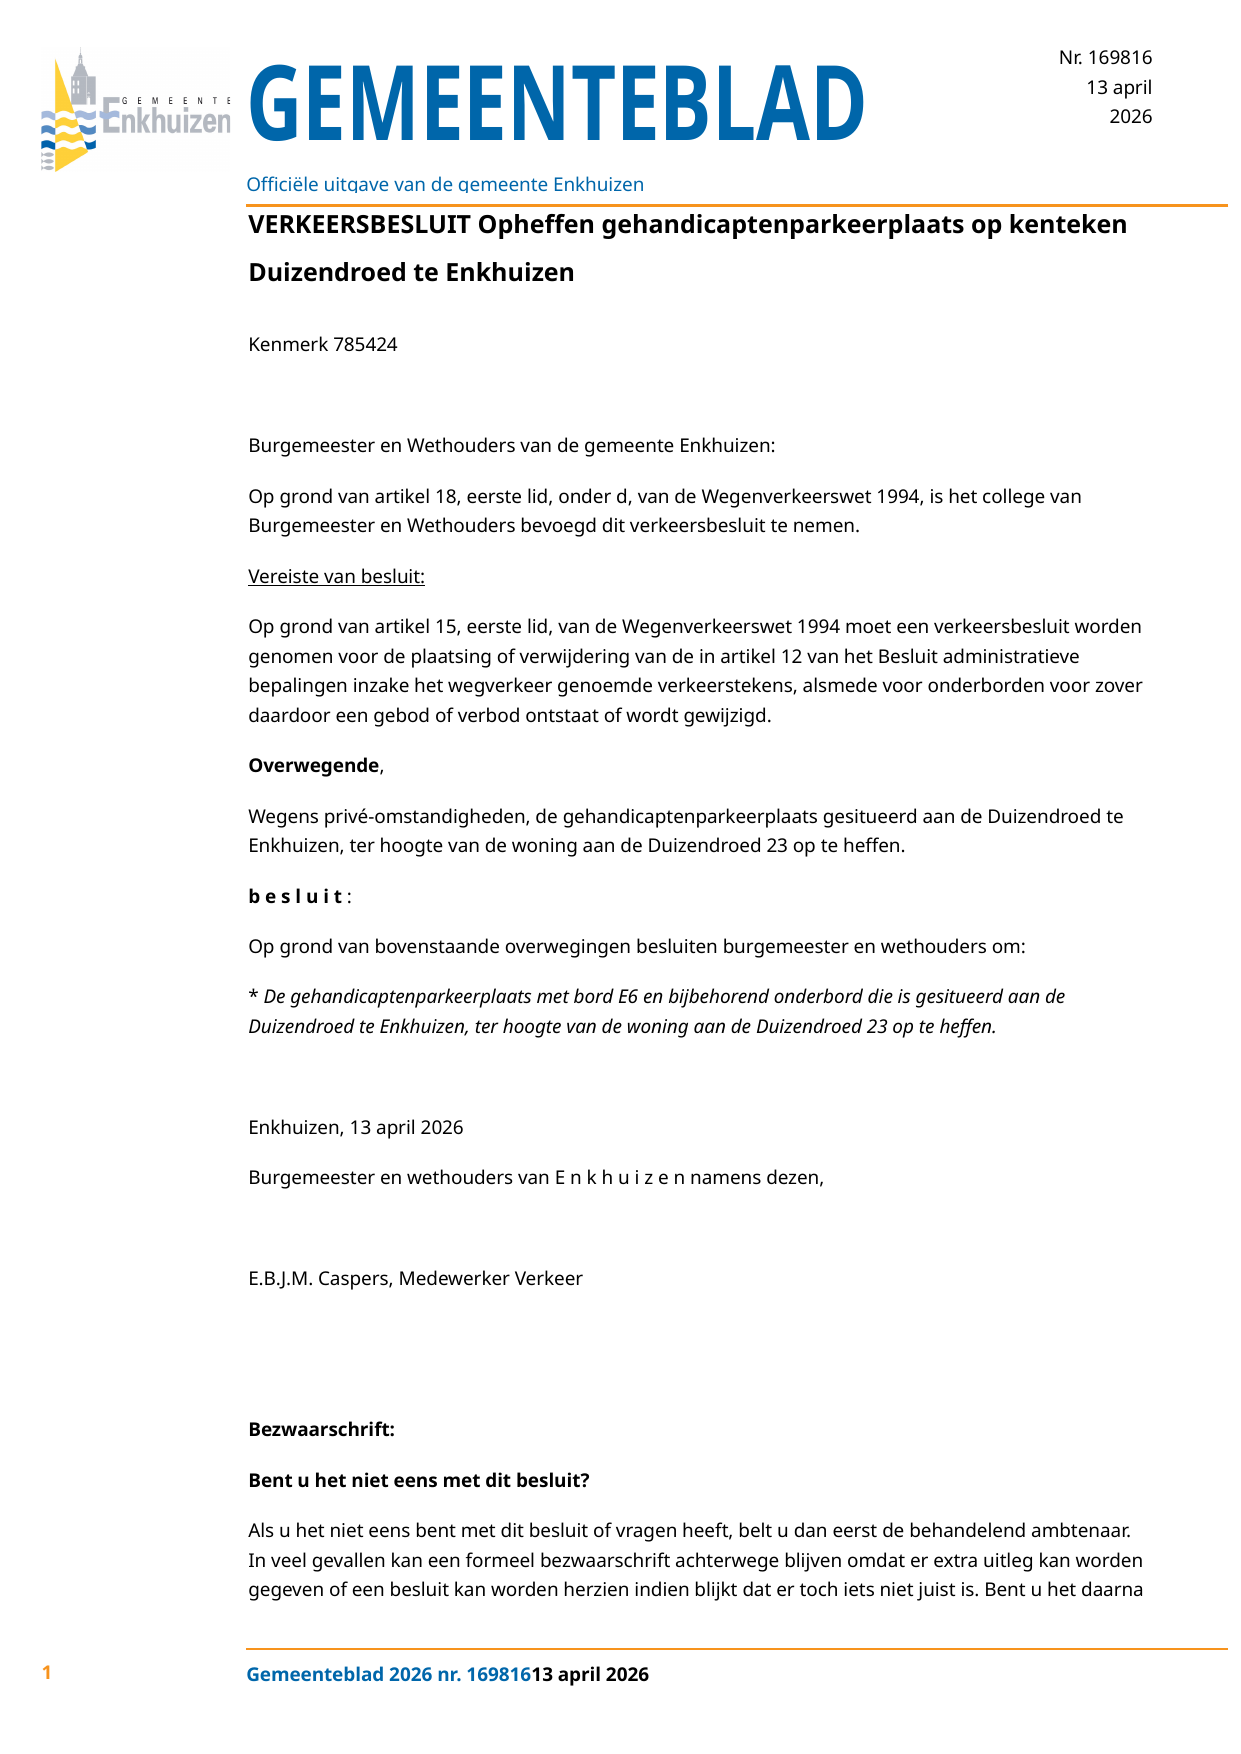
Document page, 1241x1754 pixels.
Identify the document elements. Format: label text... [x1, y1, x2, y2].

text * De gehandicaptenparkeerplaats met bord E6 en bijbehorend onderbord die is gesitueerd aan de Duizendroed te Enkhuizen, ter hoogte van de woning aan de Duizendroed 23 op te heffen. [248, 984, 1152, 1039]
text Bezwaarschrift: [248, 1417, 1152, 1442]
text E.B.J.M. Caspers, Medewerker Verkeer [248, 1265, 1152, 1291]
text Enkhuizen, 13 april 2026 [248, 1114, 1152, 1140]
text VERKEERSBESLUIT Opheffen gehandicaptenparkeerplaats op kenteken Duizendroed te Enkhuizen [248, 207, 1152, 288]
text Wegens privé-omstandigheden, de gehandicaptenparkeerplaats gesitueerd aan de Duizendroed te Enkhuizen, ter hoogte van de woning aan de Duizendroed 23 op te heffen. [248, 803, 1152, 858]
text Vereiste van besluit: [248, 563, 1152, 588]
text b e s l u i t : [248, 883, 1152, 908]
text Op grond van bovenstaande overwegingen besluiten burgemeester en wethouders om: [248, 933, 1152, 959]
picture [41, 47, 231, 172]
text Burgemeester en Wethouders van de gemeente Enkhuizen: [248, 432, 1152, 458]
text Op grond van artikel 15, eerste lid, van de Wegenverkeerswet 1994 moet een verkeersbesluit worden genomen voor de plaatsing of verwijdering van de in artikel 12 van het Besluit administratieve bepalingen inzake het wegverkeer genoemde verkeerstekens, alsmede voor onderborden voor zover daardoor een gebod of verbod ontstaat of wordt gewijzigd. [248, 613, 1152, 728]
text Kenmerk 785424 [248, 332, 1152, 357]
text Bent u het niet eens met dit besluit? [248, 1467, 1152, 1493]
text Overwegende, [248, 752, 1152, 778]
text Op grond van artikel 18, eerste lid, onder d, van de Wegenverkeerswet 1994, is het college van Burgemeester en Wethouders bevoegd dit verkeersbesluit te nemen. [248, 483, 1152, 538]
text Als u het niet eens bent met dit besluit of vragen heeft, belt u dan eerst de behandelend ambtenaar. In veel gevallen kan een formeel bezwaarschrift achterwege blijven omdat er extra uitleg kan worden gegeven of een besluit kan worden herzien indien blijkt dat er toch iets niet juist is. Bent u het daarna [248, 1517, 1152, 1602]
text Burgemeester en wethouders van E n k h u i z e n namens dezen, [248, 1164, 1152, 1190]
